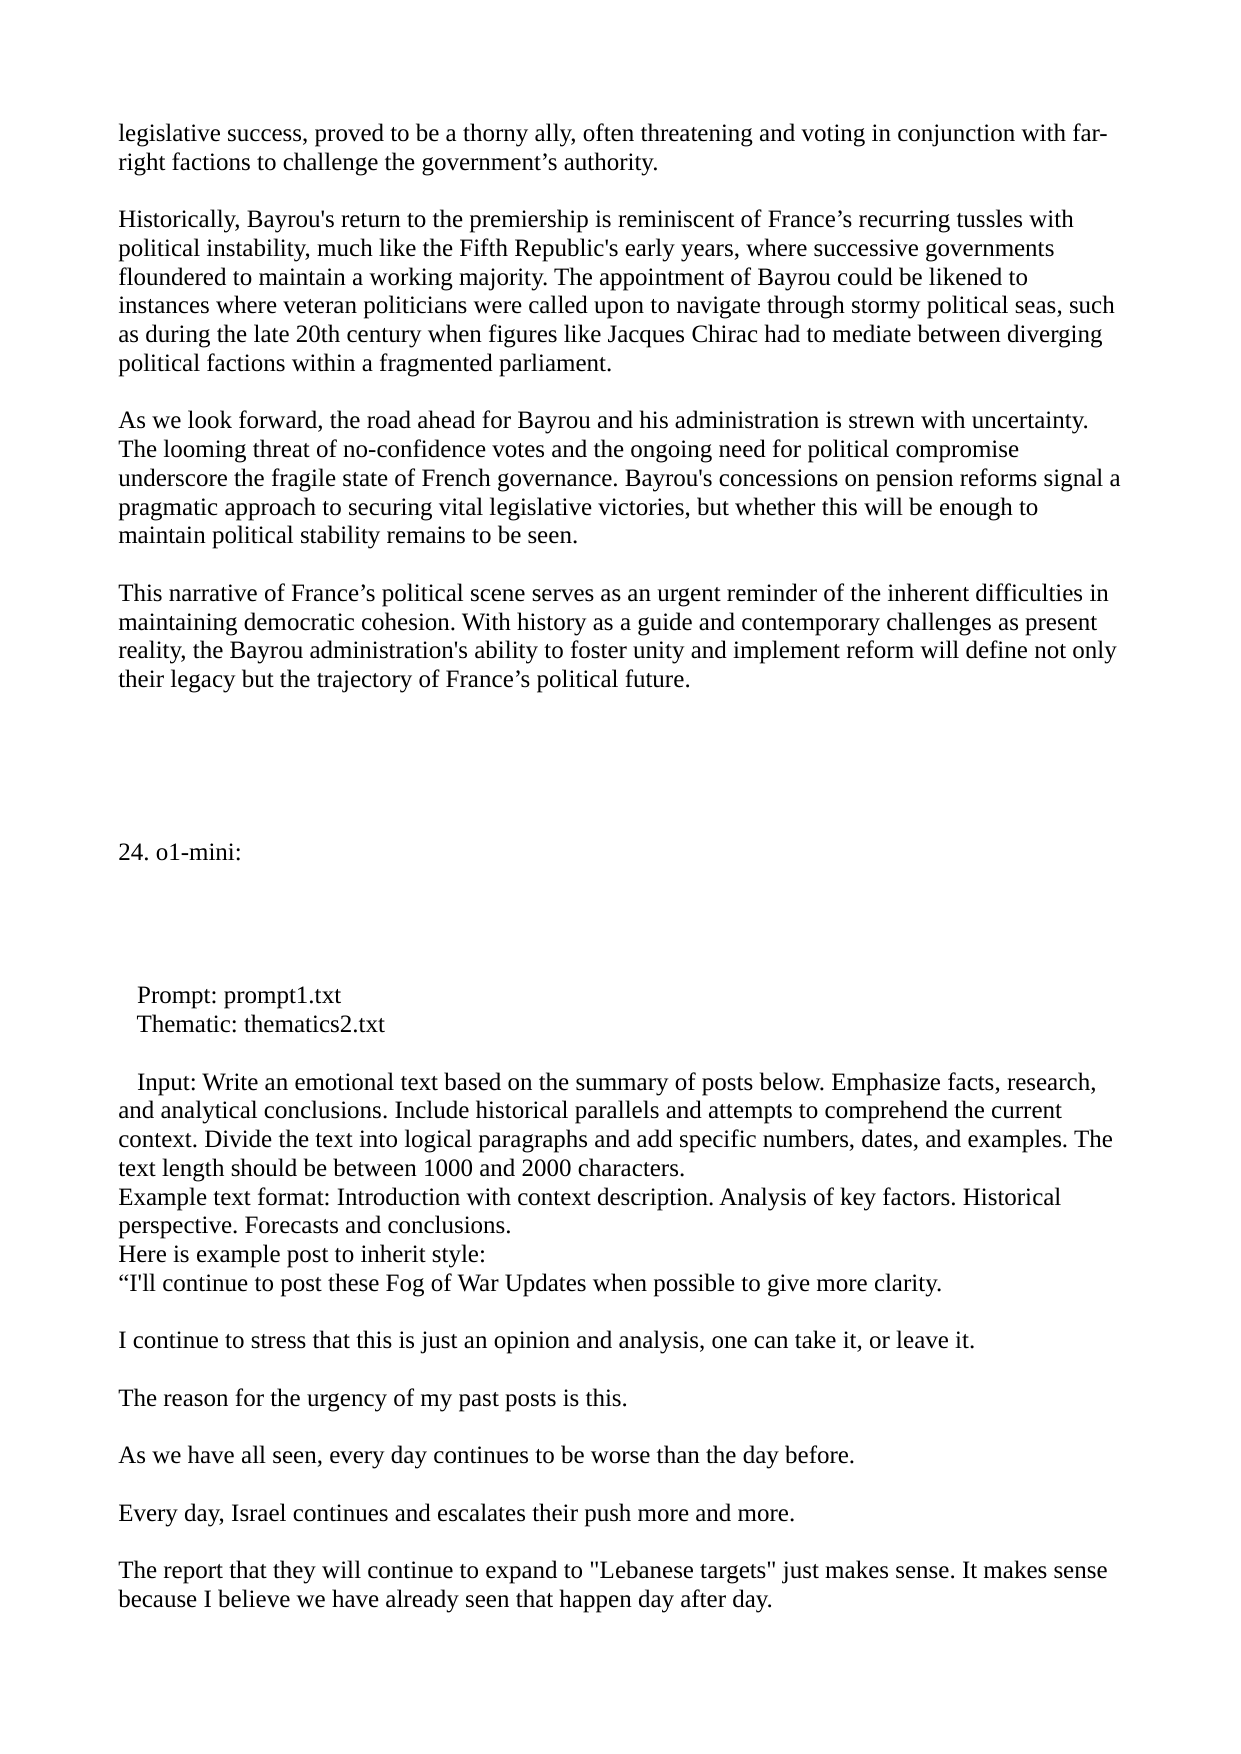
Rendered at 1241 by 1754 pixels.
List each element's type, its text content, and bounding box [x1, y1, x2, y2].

text Prompt: prompt1.txt [118, 981, 1122, 1009]
text Example text format: Introduction with context description. Analysis of key factors. Historical perspective. Forecasts and conclusions. [118, 1182, 1122, 1239]
text This narrative of France’s political scene serves as an urgent reminder of the inherent difficulties in maintaining democratic cohesion. With history as a guide and contemporary challenges as present reality, the Bayrou administration's ability to foster unity and implement reform will define not only their legacy but the trajectory of France’s political future. [118, 578, 1122, 693]
text As we have all seen, every day continues to be worse than the day before. [118, 1441, 1122, 1469]
text 24. o1-mini: [118, 837, 1122, 866]
text The reason for the urgency of my past posts is this. [118, 1383, 1122, 1412]
text “I'll continue to post these Fog of War Updates when possible to give more clarity. [118, 1268, 1122, 1297]
text Here is example post to inherit style: [118, 1239, 1122, 1268]
text legislative success, proved to be a thorny ally, often threatening and voting in conjunction with far-right factions to challenge the government’s authority. [118, 118, 1122, 176]
text I continue to stress that this is just an opinion and analysis, one can take it, or leave it. [118, 1326, 1122, 1354]
text As we look forward, the road ahead for Bayrou and his administration is strewn with uncertainty. The looming threat of no-confidence votes and the ongoing need for political compromise underscore the fragile state of French governance. Bayrou's concessions on pension reforms signal a pragmatic approach to securing vital legislative victories, but whether this will be enough to maintain political stability remains to be seen. [118, 406, 1122, 549]
text Thematic: thematics2.txt [118, 1009, 1122, 1038]
text Every day, Israel continues and escalates their push more and more. [118, 1498, 1122, 1527]
text Input: Write an emotional text based on the summary of posts below. Emphasize facts, research, and analytical conclusions. Include historical parallels and attempts to comprehend the current context. Divide the text into logical paragraphs and add specific numbers, dates, and examples. The text length should be between 1000 and 2000 characters. [118, 1067, 1122, 1182]
text The report that they will continue to expand to "Lebanese targets" just makes sense. It makes sense because I believe we have already seen that happen day after day. [118, 1556, 1122, 1613]
text Historically, Bayrou's return to the premiership is reminiscent of France’s recurring tussles with political instability, much like the Fifth Republic's early years, where successive governments floundered to maintain a working majority. The appointment of Bayrou could be likened to instances where veteran politicians were called upon to navigate through stormy political seas, such as during the late 20th century when figures like Jacques Chirac had to mediate between diverging political factions within a fragmented parliament. [118, 204, 1122, 377]
